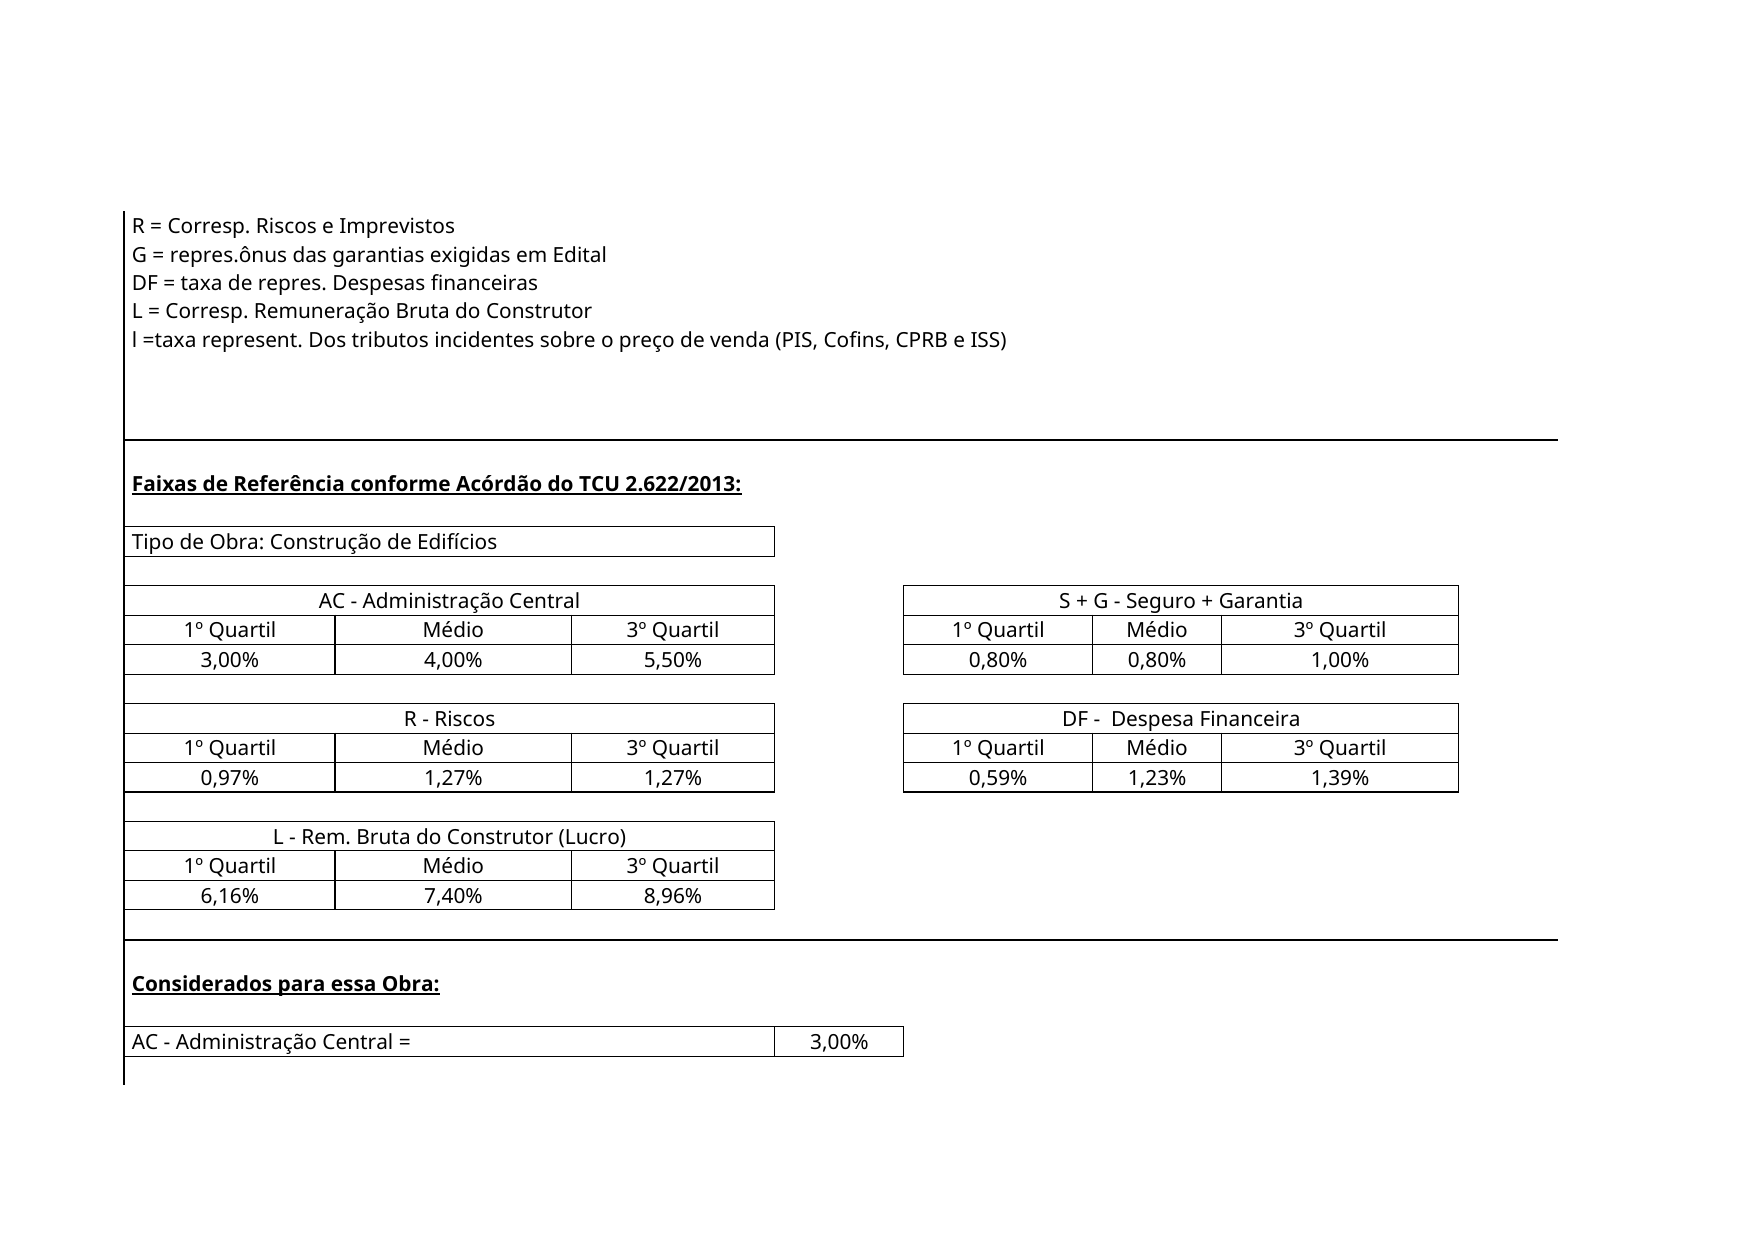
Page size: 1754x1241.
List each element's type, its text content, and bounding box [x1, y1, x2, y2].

table_cell [904, 821, 1092, 850]
table_cell [1222, 268, 1458, 297]
table_cell [1222, 909, 1458, 939]
table_cell [775, 733, 903, 762]
table_cell [1459, 733, 1558, 762]
table_cell 0,80% [1093, 645, 1221, 673]
table_cell [774, 1057, 904, 1085]
table_cell [1458, 526, 1558, 556]
table_cell [335, 1057, 571, 1085]
table_cell [571, 1057, 774, 1085]
table_cell [1458, 821, 1558, 850]
table_cell [775, 762, 903, 791]
table_cell [335, 498, 571, 526]
table_cell [1092, 240, 1222, 268]
table_cell [904, 556, 1092, 585]
table_cell Médio [336, 851, 571, 880]
table_cell AC - Administração Central = [125, 1027, 774, 1056]
table_cell Médio [336, 616, 571, 644]
table_cell [1222, 969, 1458, 998]
table_cell [1092, 382, 1222, 410]
table_cell Considerados para essa Obra: [125, 969, 774, 998]
table_cell [1458, 441, 1558, 469]
table_cell [904, 941, 1092, 969]
table_cell [775, 644, 903, 673]
table_cell [774, 969, 904, 998]
table_cell [1222, 469, 1458, 498]
table_cell [904, 909, 1092, 939]
table_cell [774, 211, 904, 240]
table_cell R - Riscos [125, 704, 774, 732]
table_cell [1092, 469, 1222, 498]
table_cell [1092, 410, 1222, 439]
table_cell 1,27% [336, 763, 571, 791]
table_cell [1222, 441, 1458, 469]
table_cell [774, 941, 904, 969]
table_cell [1092, 498, 1222, 526]
table_cell [1222, 297, 1458, 325]
table_cell [1458, 941, 1558, 969]
table_cell [1459, 762, 1558, 791]
table_cell [125, 382, 335, 410]
table_cell 3,00% [775, 1027, 903, 1056]
table_cell 1,39% [1222, 763, 1458, 791]
table_cell [571, 675, 774, 703]
table_cell [904, 880, 1092, 909]
table_cell [1458, 382, 1558, 410]
table_cell [1458, 880, 1558, 909]
table_cell [775, 850, 904, 880]
table_cell [1458, 969, 1558, 998]
table_cell [1222, 675, 1458, 703]
table_cell [1458, 498, 1558, 526]
table_cell [1222, 1056, 1458, 1085]
table_cell [571, 910, 774, 939]
table_cell [335, 675, 571, 703]
table_cell [335, 382, 571, 410]
table_cell [1092, 675, 1222, 703]
table_cell [904, 441, 1092, 469]
table_cell [1092, 850, 1222, 880]
table_cell Médio [1093, 734, 1221, 762]
table_cell [775, 703, 903, 732]
table_cell [904, 382, 1092, 410]
table_cell [904, 240, 1092, 268]
table_cell DF - Despesa Financeira [904, 704, 1458, 732]
table_cell [125, 910, 335, 939]
table_cell 1º Quartil [904, 616, 1092, 644]
table_cell [904, 297, 1092, 325]
table_cell [1092, 821, 1222, 850]
table_cell 1º Quartil [125, 851, 334, 880]
table_cell [1459, 703, 1558, 732]
table_cell [1222, 998, 1458, 1026]
table_cell [1222, 410, 1458, 439]
table_cell [125, 793, 335, 821]
table_cell [335, 354, 571, 382]
table_cell [775, 615, 903, 644]
table_cell [1458, 325, 1558, 353]
table_cell [1222, 941, 1458, 969]
table_cell [1092, 880, 1222, 909]
table_cell [904, 211, 1092, 240]
table_cell 8,96% [572, 881, 774, 909]
table_cell [1092, 909, 1222, 939]
table_cell [1092, 1056, 1222, 1085]
table_cell [125, 941, 335, 969]
table_cell L = Corresp. Remuneração Bruta do Construtor [125, 297, 904, 325]
table_cell [904, 1056, 1092, 1085]
table_cell [1458, 354, 1558, 382]
table_cell S + G - Seguro + Garantia [904, 586, 1458, 614]
table_cell 6,16% [125, 881, 334, 909]
table_cell [125, 354, 335, 382]
table_cell Médio [1093, 616, 1221, 644]
table_cell [1092, 297, 1222, 325]
table_cell [904, 850, 1092, 880]
table_cell [571, 557, 774, 585]
table_cell 3º Quartil [572, 734, 774, 762]
table_cell [774, 441, 904, 469]
table_cell [1458, 211, 1558, 240]
table_cell [335, 998, 571, 1026]
table_cell 0,59% [904, 763, 1092, 791]
table_cell [1458, 909, 1558, 939]
table_cell [1458, 240, 1558, 268]
table_cell [335, 910, 571, 939]
table_cell [125, 441, 335, 469]
table_cell [1222, 240, 1458, 268]
table_cell [1222, 354, 1458, 382]
table_cell 4,00% [336, 645, 571, 673]
table_cell [125, 498, 335, 526]
table_cell [571, 793, 774, 821]
table_cell [1222, 793, 1458, 821]
table_cell [1458, 1056, 1558, 1085]
table_cell 1º Quartil [125, 616, 334, 644]
table_cell G = repres.ônus das garantias exigidas em Edital [125, 240, 904, 268]
table_cell [1092, 941, 1222, 969]
table_cell [1092, 556, 1222, 585]
table_cell [1459, 585, 1558, 614]
table_cell [1458, 556, 1558, 585]
table_cell [1222, 821, 1458, 850]
table_cell [904, 526, 1092, 556]
table_cell [335, 793, 571, 821]
table_cell [1458, 469, 1558, 498]
table_cell Faixas de Referência conforme Acórdão do TCU 2.622/2013: [125, 469, 1092, 498]
table_cell [904, 998, 1092, 1026]
table_cell [571, 382, 774, 410]
table_cell [335, 557, 571, 585]
table_cell [125, 557, 335, 585]
table_cell 1,23% [1093, 763, 1221, 791]
table_cell [125, 998, 335, 1026]
table_cell 3º Quartil [572, 851, 774, 880]
table_cell [1222, 498, 1458, 526]
table_cell [774, 498, 904, 526]
table_cell [774, 791, 904, 821]
table_cell 7,40% [336, 881, 571, 909]
table_cell [1459, 615, 1558, 644]
table_cell Médio [336, 734, 571, 762]
table_cell 3,00% [125, 645, 334, 673]
table_cell 1,00% [1222, 645, 1458, 673]
table_cell [904, 675, 1092, 703]
table_cell L - Rem. Bruta do Construtor (Lucro) [125, 822, 774, 850]
table_cell [335, 941, 571, 969]
table_cell [1092, 793, 1222, 821]
table_cell [125, 410, 335, 439]
table_cell 3º Quartil [1222, 616, 1458, 644]
table_cell R = Corresp. Riscos e Imprevistos [125, 211, 774, 240]
table_cell [1458, 674, 1558, 703]
table_cell [1092, 998, 1222, 1026]
table_cell [1458, 850, 1558, 880]
table_cell [1222, 880, 1458, 909]
table_cell [1222, 526, 1458, 556]
table_cell 0,97% [125, 763, 334, 791]
table_cell [904, 969, 1092, 998]
table_cell [125, 675, 335, 703]
table_cell [335, 410, 571, 439]
table_cell [1222, 382, 1458, 410]
table_cell [775, 880, 904, 909]
table_cell [1458, 1026, 1558, 1056]
table_cell [125, 1057, 335, 1085]
table_cell [774, 674, 904, 703]
table_cell [571, 441, 774, 469]
table_cell l =taxa represent. Dos tributos incidentes sobre o preço de venda (PIS, Cofins, CPRB e ISS) [125, 325, 1458, 353]
table_cell [1458, 998, 1558, 1026]
table_cell [1458, 297, 1558, 325]
table_cell [774, 998, 904, 1026]
table_cell 1º Quartil [904, 734, 1092, 762]
table_cell [775, 821, 904, 850]
table_cell [1459, 644, 1558, 673]
table_cell [1222, 556, 1458, 585]
table_cell [775, 585, 903, 614]
table_cell [1092, 211, 1222, 240]
table_cell [571, 498, 774, 526]
table_cell 1º Quartil [125, 734, 334, 762]
table_cell [571, 354, 774, 382]
table_cell [1092, 441, 1222, 469]
table_cell [571, 998, 774, 1026]
table_cell [774, 909, 904, 939]
table_cell [571, 410, 774, 439]
table_cell 1,27% [572, 763, 774, 791]
table_cell [571, 941, 774, 969]
table_cell [904, 793, 1092, 821]
table_cell 3º Quartil [572, 616, 774, 644]
table_cell [1092, 1026, 1222, 1056]
table_cell [774, 410, 904, 439]
table_cell [1092, 969, 1222, 998]
table_cell [1092, 526, 1222, 556]
table_cell 5,50% [572, 645, 774, 673]
table_cell [1092, 354, 1222, 382]
table_cell [1222, 1026, 1458, 1056]
table_cell [774, 354, 904, 382]
table_cell Tipo de Obra: Construção de Edifícios [125, 527, 774, 556]
table_cell 0,80% [904, 645, 1092, 673]
table_cell [335, 441, 571, 469]
table_cell [904, 268, 1092, 297]
table_cell AC - Administração Central [125, 586, 774, 614]
table_cell [904, 498, 1092, 526]
table_cell [774, 382, 904, 410]
table_cell [1458, 268, 1558, 297]
table_cell 3º Quartil [1222, 734, 1458, 762]
table_cell [904, 1026, 1092, 1056]
table_cell [1222, 211, 1458, 240]
table_cell [904, 354, 1092, 382]
table_cell [1458, 791, 1558, 821]
table_cell [774, 556, 904, 585]
table_cell DF = taxa de repres. Despesas financeiras [125, 268, 904, 297]
table_cell [1092, 268, 1222, 297]
table_cell [904, 410, 1092, 439]
table_cell [775, 526, 904, 556]
table_cell [1222, 850, 1458, 880]
table_cell [1458, 410, 1558, 439]
